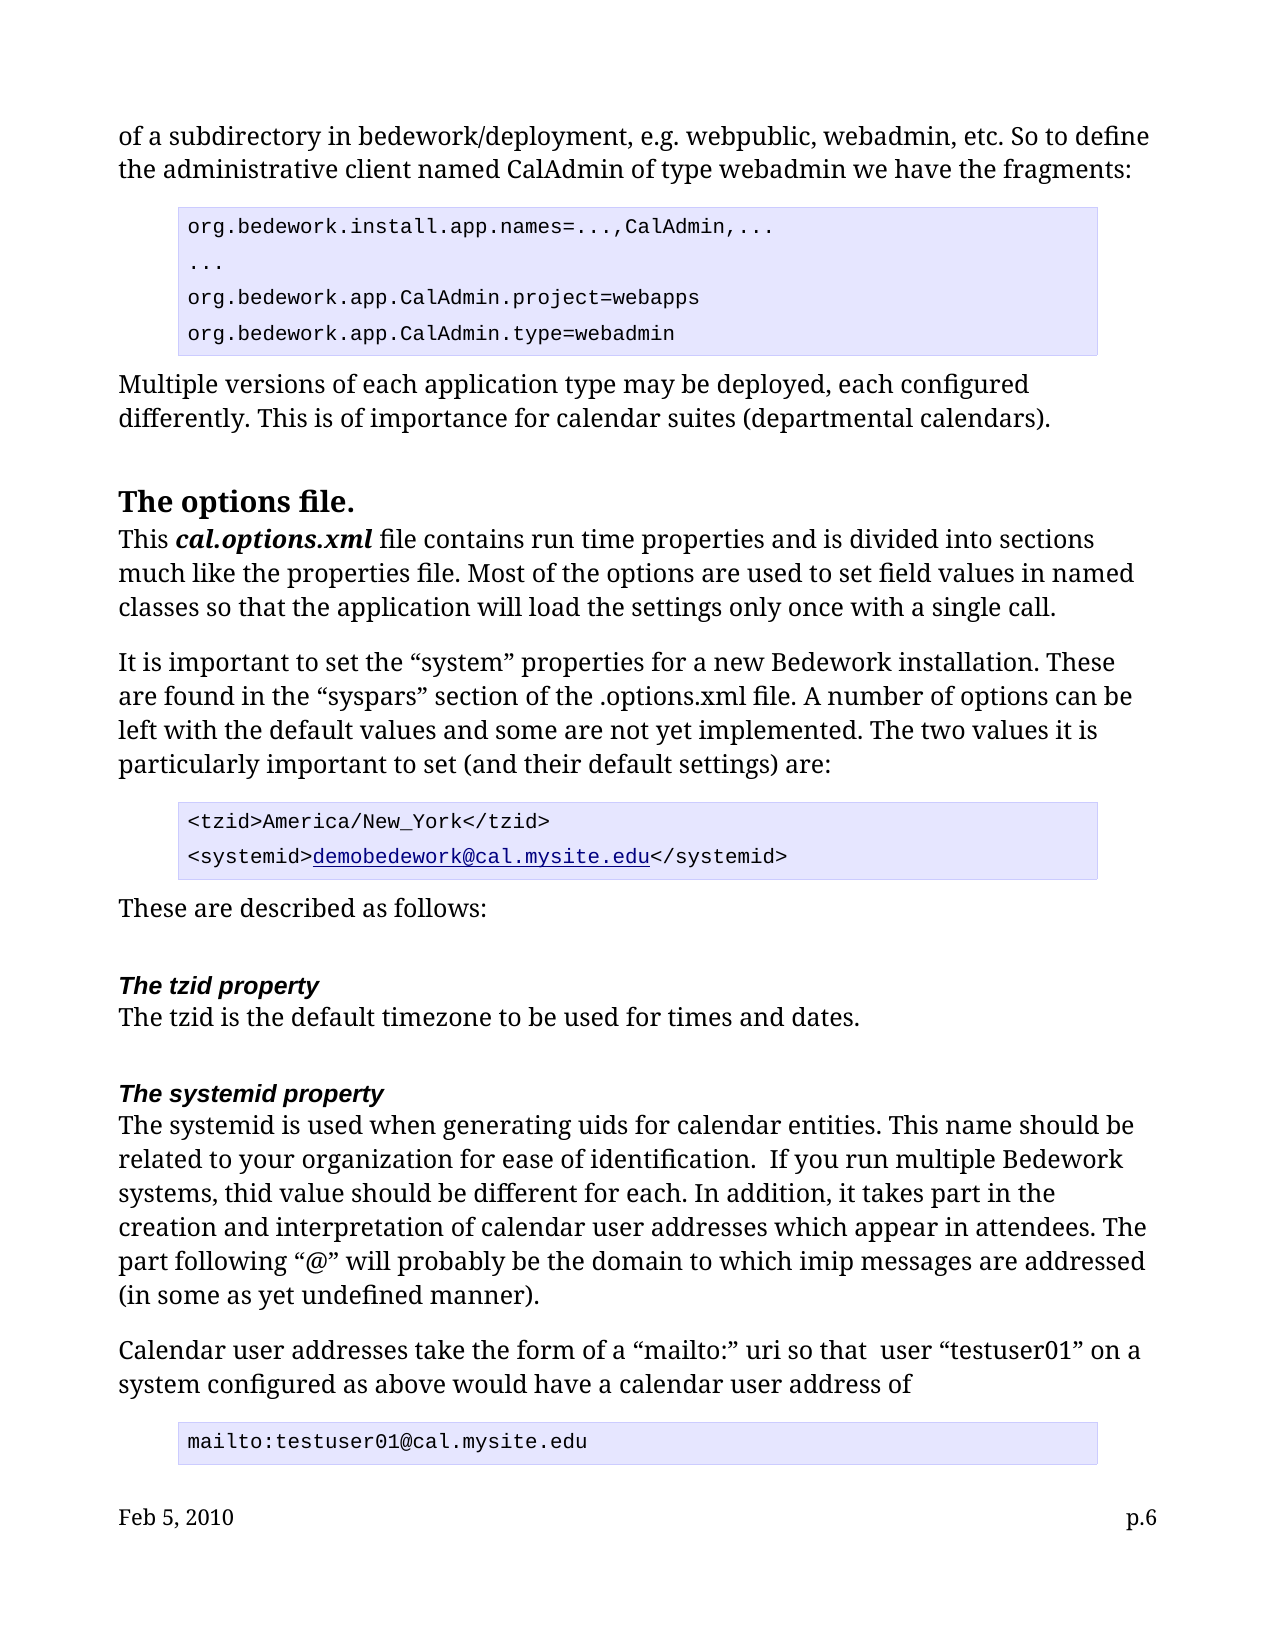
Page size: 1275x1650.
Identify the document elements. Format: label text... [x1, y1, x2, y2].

text org.bedework.app.CalAdmin.type=webadmin [179, 313, 1097, 355]
subtitle The tzid property [118, 972, 1157, 999]
text These are described as follows: [118, 891, 1157, 925]
text ... [179, 243, 1097, 275]
text It is important to set the “system” properties for a new Bedework installation. These are found in the “syspars” section of the .options.xml file. A number of options can be left with the default values and some are not yet implemented. The two values it is particularly important to set (and their default settings) are: [118, 645, 1157, 781]
text <tzid>America/New_York</tzid> [179, 803, 1097, 835]
text <systemid>demobedework@cal.mysite.edu</systemid> [179, 837, 1097, 879]
text mailto:testuser01@cal.mysite.edu [179, 1423, 1097, 1464]
text of a subdirectory in bedework/deployment, e.g. webpublic, webadmin, etc. So to define the administrative client named CalAdmin of type webadmin we have the fragments: [118, 118, 1157, 186]
text The tzid is the default timezone to be used for times and dates. [118, 999, 1157, 1033]
text Calendar user addresses take the form of a “mailto:” uri so that user “testuser01” on a system configured as above would have a calendar user address of [118, 1333, 1157, 1401]
subtitle The systemid property [118, 1080, 1157, 1108]
text This cal.options.xml file contains run time properties and is divided into sections much like the properties file. Most of the options are used to set field values in named classes so that the application will load the settings only once with a single call. [118, 521, 1157, 624]
subtitle The options file. [118, 482, 1157, 521]
text org.bedework.app.CalAdmin.project=webapps [179, 278, 1097, 311]
text The systemid is used when generating uids for calendar entities. This name should be related to your organization for ease of identification. If you run multiple Bedework systems, thid value should be different for each. In addition, it takes part in the creation and interpretation of calendar user addresses which appear in attendees. The part following “@” will probably be the domain to which imip messages are addressed (in some as yet undefined manner). [118, 1108, 1157, 1312]
text org.bedework.install.app.names=...,CalAdmin,... [179, 208, 1097, 240]
text Multiple versions of each application type may be deployed, each configured differently. This is of importance for calendar suites (departmental calendars). [118, 367, 1157, 435]
